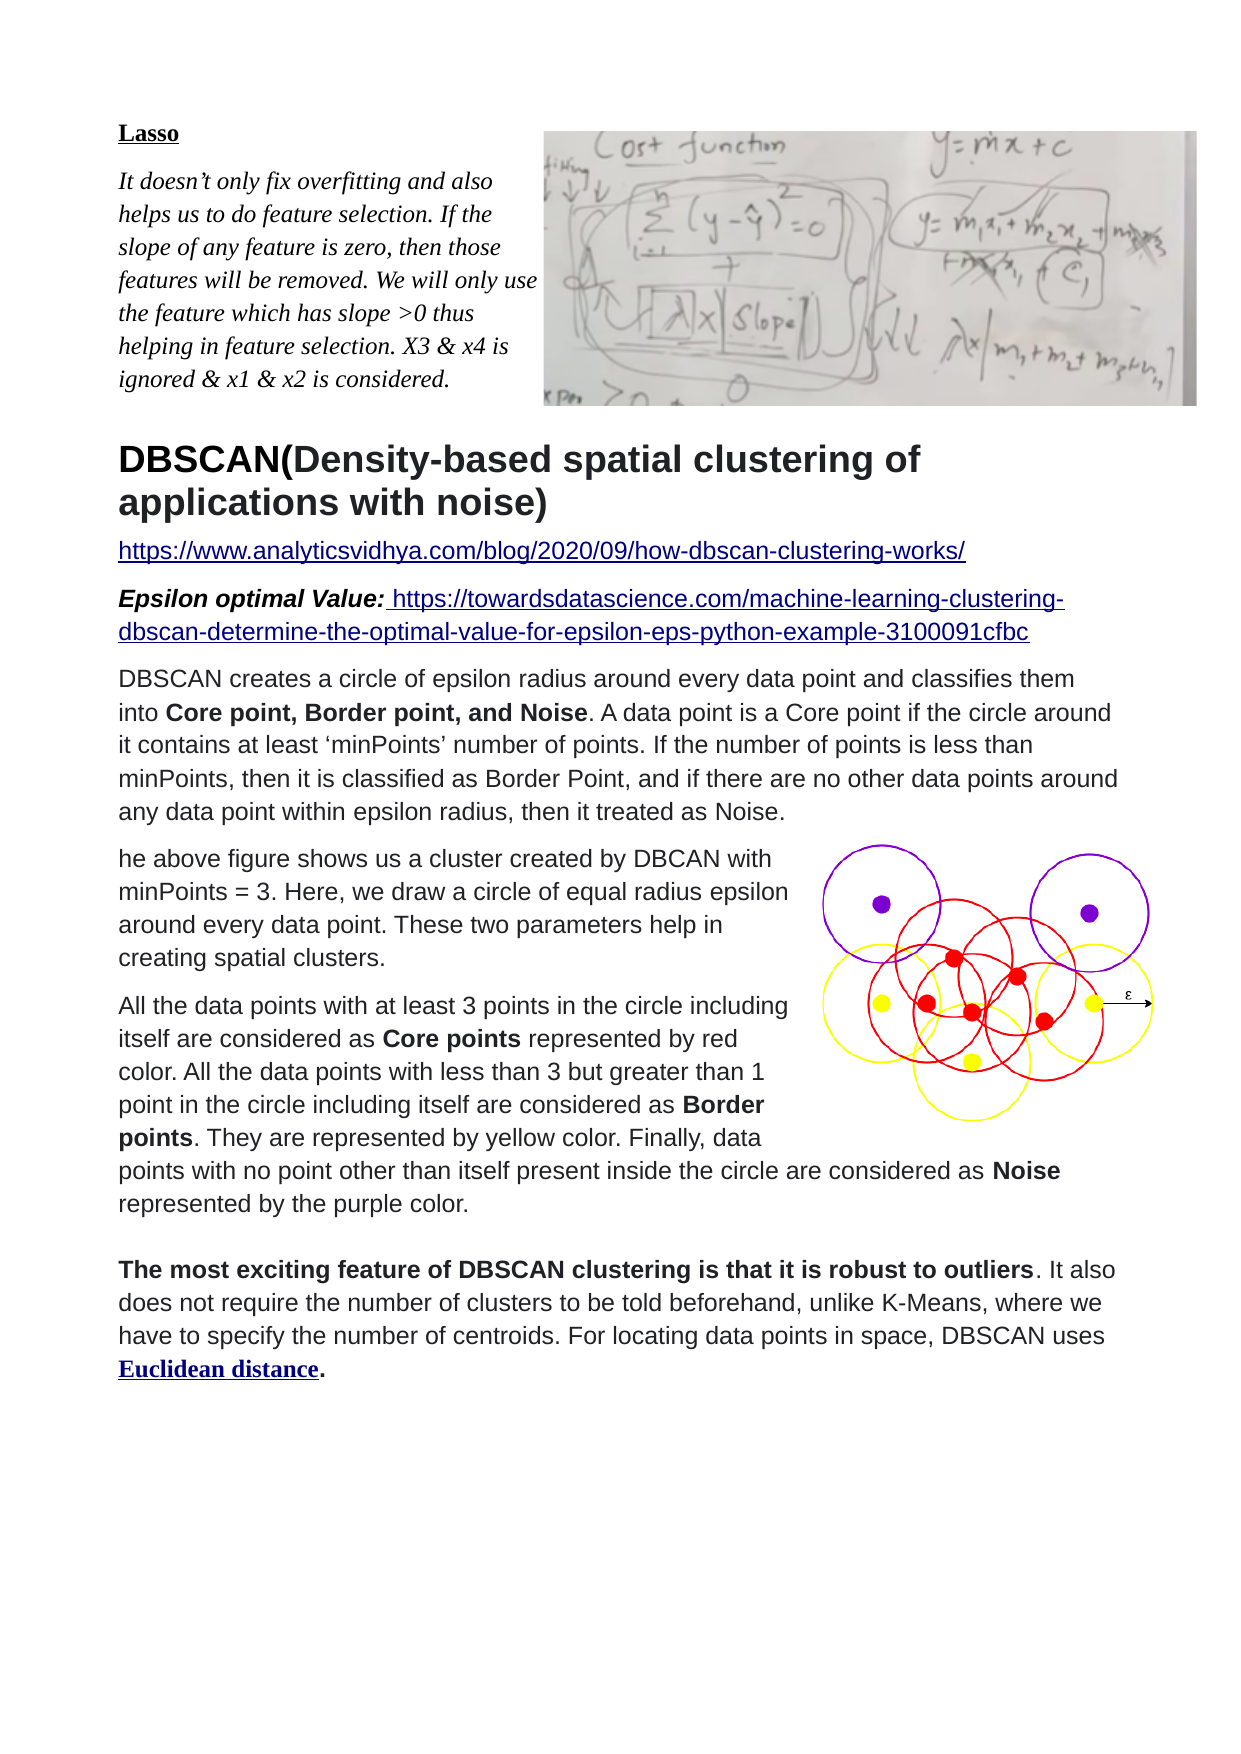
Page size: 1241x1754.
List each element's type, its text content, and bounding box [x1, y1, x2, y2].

text DBSCAN creates a circle of epsilon radius around every data point and classifies them into Core point, Border point, and Noise. A data point is a Core point if the circle around it contains at least ‘minPoints’ number of points. If the number of points is less than minPoints, then it is classified as Border Point, and if there are no other data points around any data point within epsilon radius, then it treated as Noise. [118, 664, 1122, 825]
text The most exciting feature of DBSCAN clustering is that it is robust to outliers. It also does not require the number of clusters to be told beforehand, unlike K-Means, where we have to specify the number of centroids. For locating data points in space, DBSCAN uses Euclidean distance. [118, 1255, 1122, 1383]
picture [796, 833, 1178, 1129]
text All the data points with at least 3 points in the circle including itself are considered as Core points represented by red color. All the data points with less than 3 but greater than 1 point in the circle including itself are considered as Border points. They are represented by yellow color. Finally, data points with no point other than itself present inside the circle are considered as Noise represented by the purple color. [118, 991, 1122, 1218]
text It doesn’t only fix overfitting and also helps us to do feature selection. If the slope of any feature is zero, then those features will be removed. We will only use the feature which has slope >0 thus helping in feature selection. X3 & x4 is ignored & x1 & x2 is considered. [118, 166, 543, 393]
text Epsilon optimal Value: https://towardsdatascience.com/machine-learning-clustering-dbscan-determine-the-optimal-value-for-epsilon-eps-python-example-3100091cfbc [118, 584, 1122, 646]
subtitle DBSCAN(Density-based spatial clustering of applications with noise) [118, 436, 1122, 524]
text Lasso [118, 118, 1122, 147]
text https://www.analyticsvidhya.com/blog/2020/09/how-dbscan-clustering-works/ [118, 536, 1122, 565]
picture [543, 131, 1197, 406]
text he above figure shows us a cluster created by DBCAN with minPoints = 3. Here, we draw a circle of equal radius epsilon around every data point. These two parameters help in creating spatial clusters. [118, 844, 796, 972]
